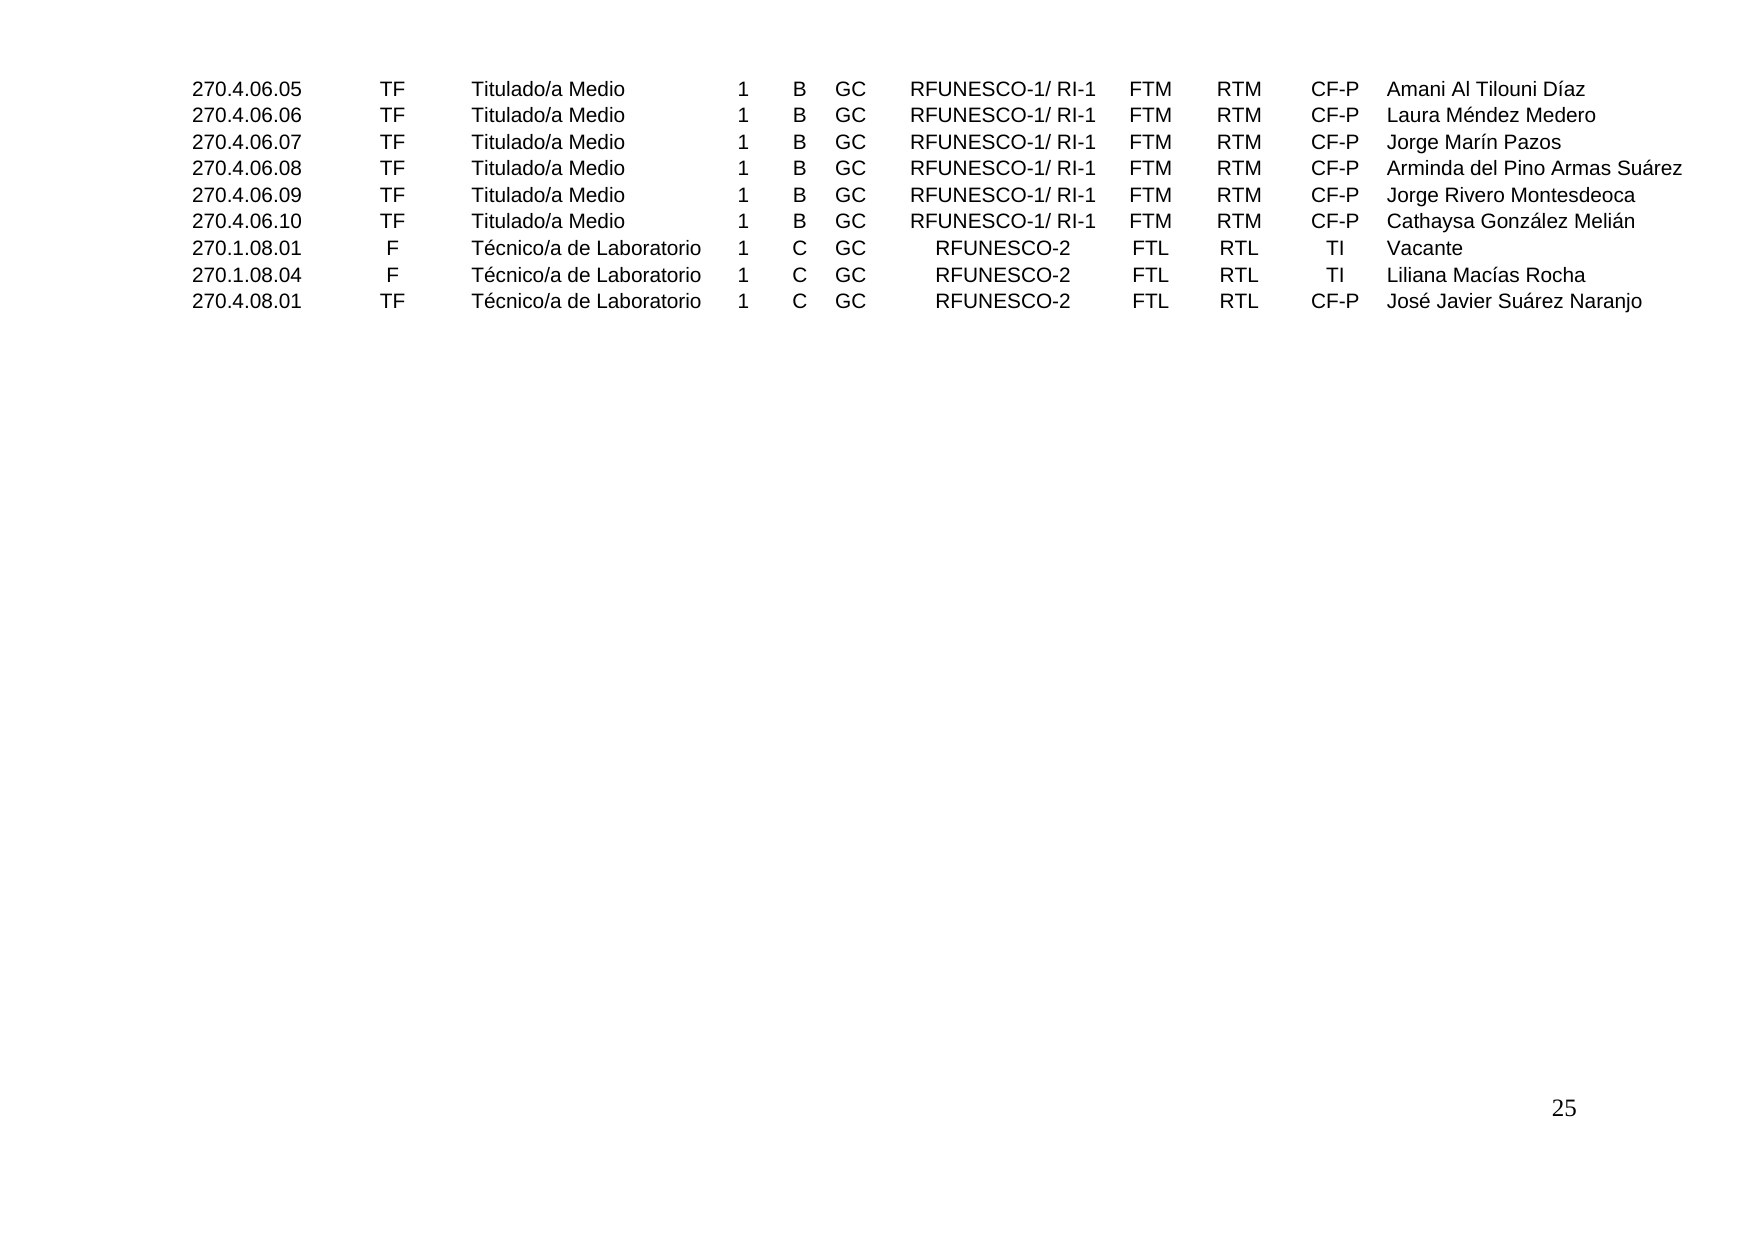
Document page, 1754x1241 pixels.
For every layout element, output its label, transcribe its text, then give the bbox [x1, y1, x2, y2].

table_cell GC [828, 100, 892, 127]
table_cell 1 [715, 260, 771, 286]
table_cell 270.4.06.08 [185, 154, 321, 180]
table_cell TI [1291, 260, 1379, 286]
table_cell 1 [715, 233, 771, 260]
table_cell Cathaysa González Melián [1379, 207, 1734, 233]
table_cell TF [321, 74, 464, 100]
table_cell RFUNESCO-2 [892, 233, 1113, 260]
table_cell TF [321, 286, 464, 313]
table_cell 1 [715, 127, 771, 153]
table_cell RFUNESCO-1/ RI-1 [892, 127, 1113, 153]
table_cell CF-P [1291, 180, 1379, 207]
table_cell Técnico/a de Laboratorio [464, 260, 715, 286]
table_cell B [771, 100, 828, 127]
table_cell Titulado/a Medio [464, 180, 715, 207]
table_cell FTM [1114, 74, 1187, 100]
table_cell B [771, 207, 828, 233]
table_cell RFUNESCO-1/ RI-1 [892, 74, 1113, 100]
table_cell F [321, 233, 464, 260]
table_cell Liliana Macías Rocha [1379, 260, 1734, 286]
table_cell CF-P [1291, 100, 1379, 127]
table_cell C [771, 286, 828, 313]
table_cell CF-P [1291, 154, 1379, 180]
table_cell GC [828, 180, 892, 207]
table_cell FTM [1114, 154, 1187, 180]
table_cell Amani Al Tilouni Díaz [1379, 74, 1734, 100]
table_cell Jorge Marín Pazos [1379, 127, 1734, 153]
table_cell RTL [1188, 286, 1291, 313]
table_cell GC [828, 154, 892, 180]
table_cell TF [321, 154, 464, 180]
table_cell Titulado/a Medio [464, 154, 715, 180]
table_cell RFUNESCO-2 [892, 260, 1113, 286]
table_cell B [771, 180, 828, 207]
table_cell Titulado/a Medio [464, 127, 715, 153]
table_cell TF [321, 100, 464, 127]
table_cell RTM [1188, 74, 1291, 100]
table_cell RTM [1188, 154, 1291, 180]
table_cell RTM [1188, 127, 1291, 153]
table_cell 270.4.06.09 [185, 180, 321, 207]
table_cell RTM [1188, 180, 1291, 207]
table_cell RFUNESCO-2 [892, 286, 1113, 313]
table_cell 1 [715, 207, 771, 233]
table_cell 270.4.06.10 [185, 207, 321, 233]
table_cell 270.4.06.05 [185, 74, 321, 100]
table_cell 1 [715, 286, 771, 313]
table_cell CF-P [1291, 74, 1379, 100]
table_cell Titulado/a Medio [464, 100, 715, 127]
table_cell C [771, 233, 828, 260]
table_cell Vacante [1379, 233, 1734, 260]
table_cell 1 [715, 74, 771, 100]
table_cell RFUNESCO-1/ RI-1 [892, 154, 1113, 180]
table_cell Arminda del Pino Armas Suárez [1379, 154, 1734, 180]
table_cell RFUNESCO-1/ RI-1 [892, 207, 1113, 233]
table_cell CF-P [1291, 127, 1379, 153]
table_cell FTL [1114, 233, 1187, 260]
table_cell Laura Méndez Medero [1379, 100, 1734, 127]
table_cell Técnico/a de Laboratorio [464, 286, 715, 313]
table_cell FTL [1114, 286, 1187, 313]
table_cell GC [828, 127, 892, 153]
table_cell B [771, 74, 828, 100]
table_cell TF [321, 180, 464, 207]
table_cell TF [321, 127, 464, 153]
table_cell GC [828, 74, 892, 100]
table_cell CF-P [1291, 207, 1379, 233]
table_cell TI [1291, 233, 1379, 260]
table_cell C [771, 260, 828, 286]
table_cell FTM [1114, 100, 1187, 127]
table_cell B [771, 154, 828, 180]
table_cell GC [828, 233, 892, 260]
table_cell 270.4.08.01 [185, 286, 321, 313]
table_cell TF [321, 207, 464, 233]
table_cell Técnico/a de Laboratorio [464, 233, 715, 260]
table_cell CF-P [1291, 286, 1379, 313]
table_cell GC [828, 260, 892, 286]
table_cell F [321, 260, 464, 286]
table_cell 270.4.06.07 [185, 127, 321, 153]
table_cell FTL [1114, 260, 1187, 286]
table_cell 1 [715, 154, 771, 180]
table_cell Jorge Rivero Montesdeoca [1379, 180, 1734, 207]
table_cell FTM [1114, 207, 1187, 233]
table_cell RTM [1188, 207, 1291, 233]
table_cell FTM [1114, 127, 1187, 153]
table_cell RFUNESCO-1/ RI-1 [892, 100, 1113, 127]
table_cell FTM [1114, 180, 1187, 207]
table_cell 1 [715, 100, 771, 127]
table_cell RTL [1188, 260, 1291, 286]
table_cell 1 [715, 180, 771, 207]
table_cell RTL [1188, 233, 1291, 260]
table_cell 270.4.06.06 [185, 100, 321, 127]
table_cell 270.1.08.04 [185, 260, 321, 286]
table_cell B [771, 127, 828, 153]
table_cell Titulado/a Medio [464, 74, 715, 100]
table_cell RFUNESCO-1/ RI-1 [892, 180, 1113, 207]
table_cell GC [828, 286, 892, 313]
table_cell José Javier Suárez Naranjo [1379, 286, 1734, 313]
table_cell GC [828, 207, 892, 233]
table_cell Titulado/a Medio [464, 207, 715, 233]
table_cell RTM [1188, 100, 1291, 127]
table_cell 270.1.08.01 [185, 233, 321, 260]
